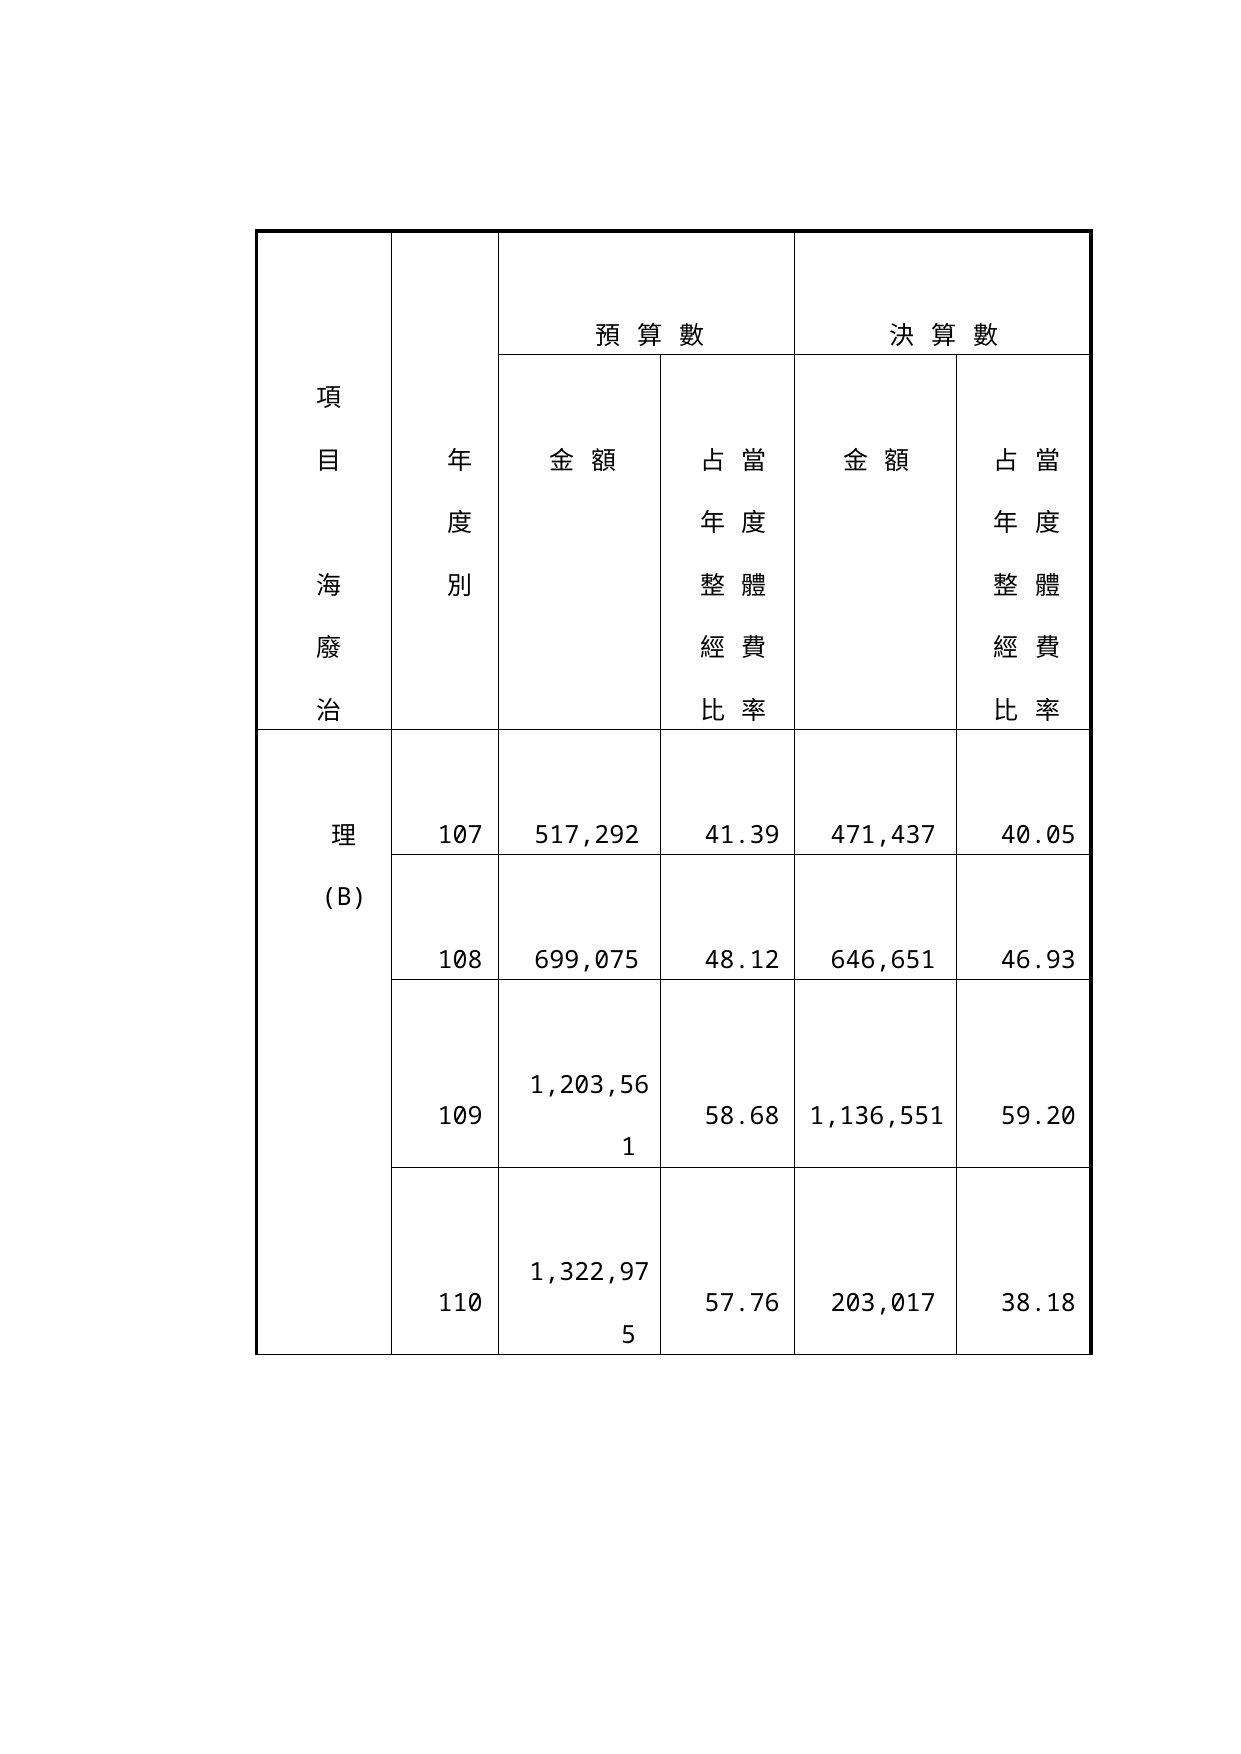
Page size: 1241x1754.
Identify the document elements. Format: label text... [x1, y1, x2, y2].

table_cell 40.05 [957, 730, 1089, 854]
table_cell 517,292 [499, 730, 660, 854]
table_cell 38.18 [957, 1168, 1089, 1354]
table_cell 109 [392, 980, 498, 1167]
table_cell 58.68 [661, 980, 794, 1167]
table_cell 699,075 [499, 855, 660, 979]
table_cell 占當年度整體經費比率 [957, 355, 1089, 729]
table_header 年度別 [392, 233, 498, 729]
table_cell 金額 [499, 355, 660, 729]
table_cell 471,437 [795, 730, 956, 854]
table_cell 646,651 [795, 855, 956, 979]
table_cell 占當年度整體經費比率 [661, 355, 794, 729]
table_header 決算數 [795, 233, 1089, 354]
table_cell 57.76 [661, 1168, 794, 1354]
table_header 項目 海廢 治理 計畫類別 [258, 233, 391, 729]
table_cell 1,136,551 [795, 980, 956, 1167]
table_cell 48.12 [661, 855, 794, 979]
table_cell 59.20 [957, 980, 1089, 1167]
table_cell 107 [392, 730, 498, 854]
table_cell 1,322,975 [499, 1168, 660, 1354]
table_cell 金額 [795, 355, 956, 729]
table_header 預算數 [499, 233, 794, 354]
table_cell 46.93 [957, 855, 1089, 979]
table_cell 41.39 [661, 730, 794, 854]
table_cell 110 [392, 1168, 498, 1354]
table_cell 203,017 [795, 1168, 956, 1354]
table_cell 1,203,561 [499, 980, 660, 1167]
table_cell 理 (B) [258, 730, 391, 1354]
table_cell 108 [392, 855, 498, 979]
